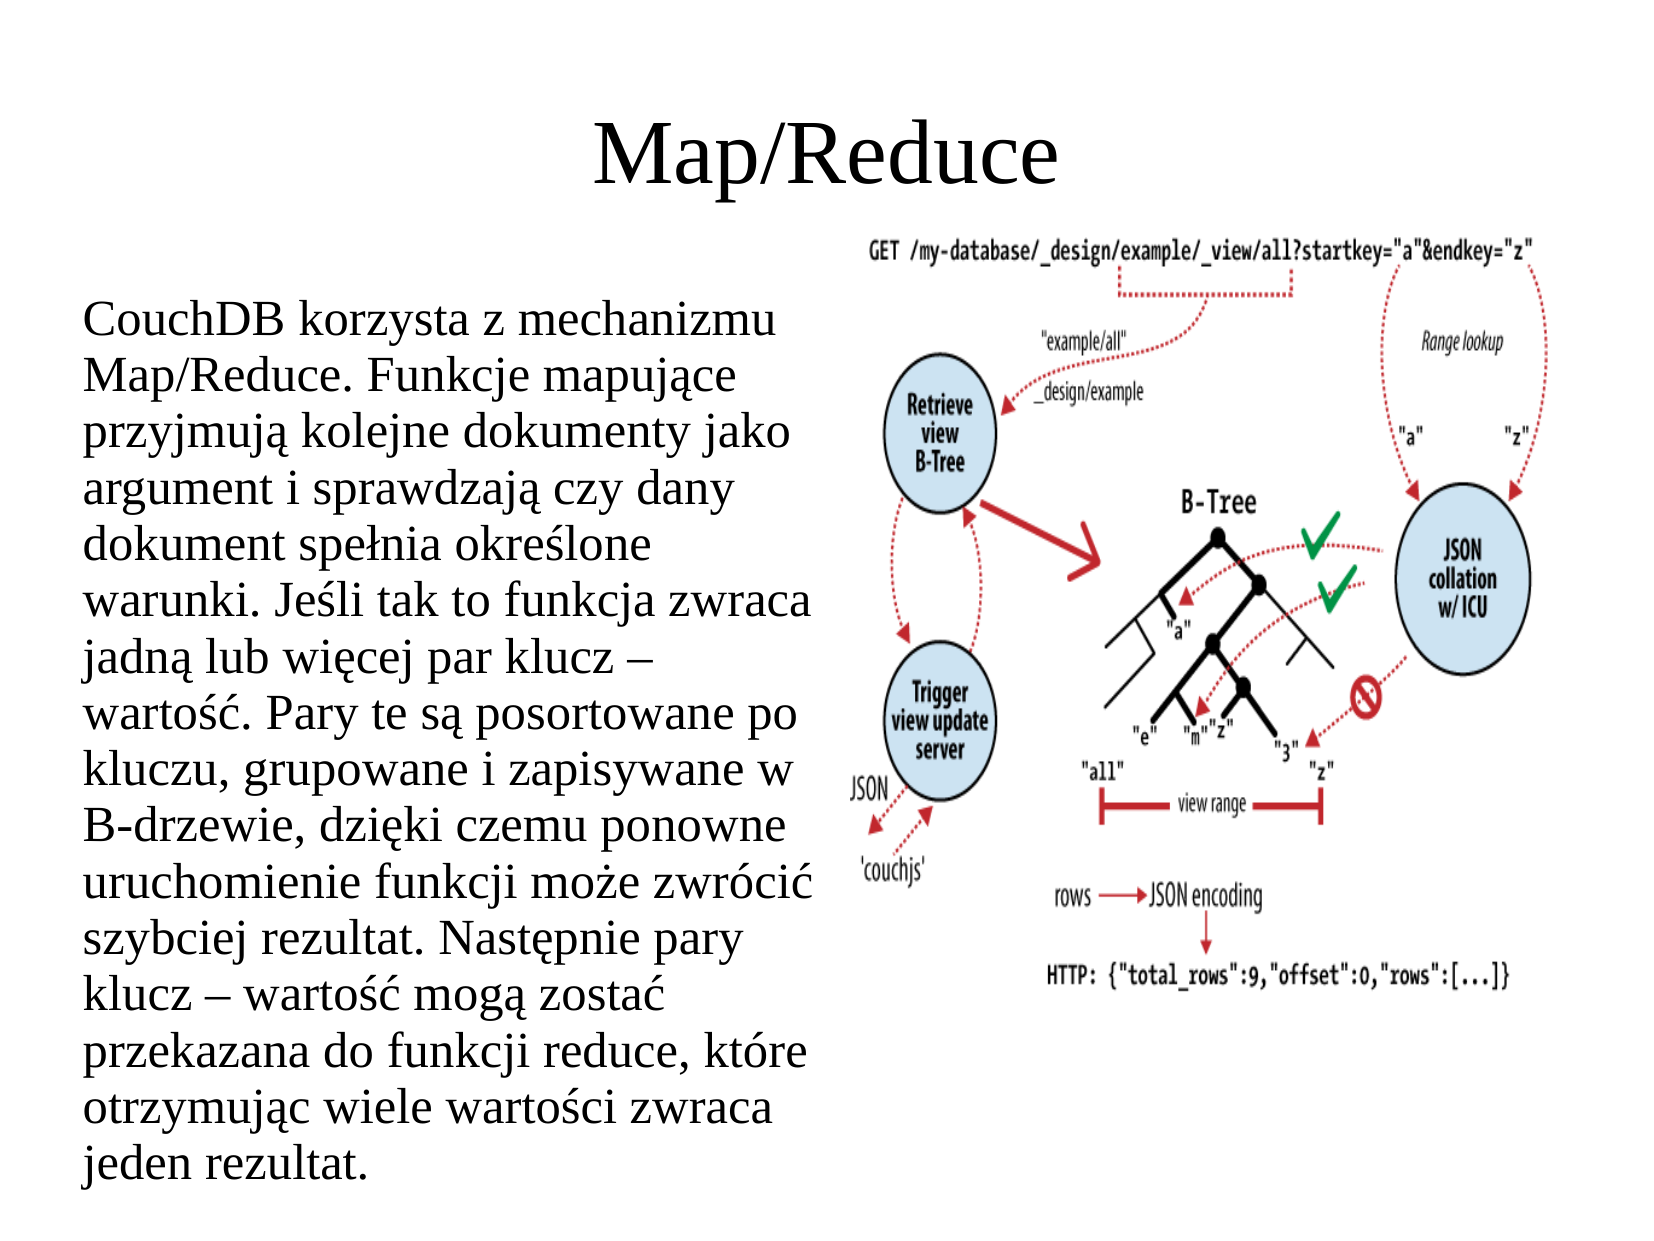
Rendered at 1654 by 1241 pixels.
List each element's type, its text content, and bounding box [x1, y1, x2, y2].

title Map/Reduce [82, 49, 1571, 257]
list CouchDB korzysta z mechanizmu Map/Reduce. Funkcje mapujące przyjmują kolejne dokumenty jako argument i sprawdzają czy dany dokument spełnia określone warunki. Jeśli tak to funkcja zwraca jadną lub więcej par klucz – wartość. Pary te są posortowane po kluczu, grupowane i zapisywane w B-drzewie, dzięki czemu ponowne uruchomienie funkcji może zwrócić szybciej rezultat. Następnie pary klucz – wartość mogą zostać przekazana do funkcji reduce, które otrzymując wiele wartości zwraca jeden rezultat. [82, 290, 827, 1193]
picture [850, 236, 1548, 993]
